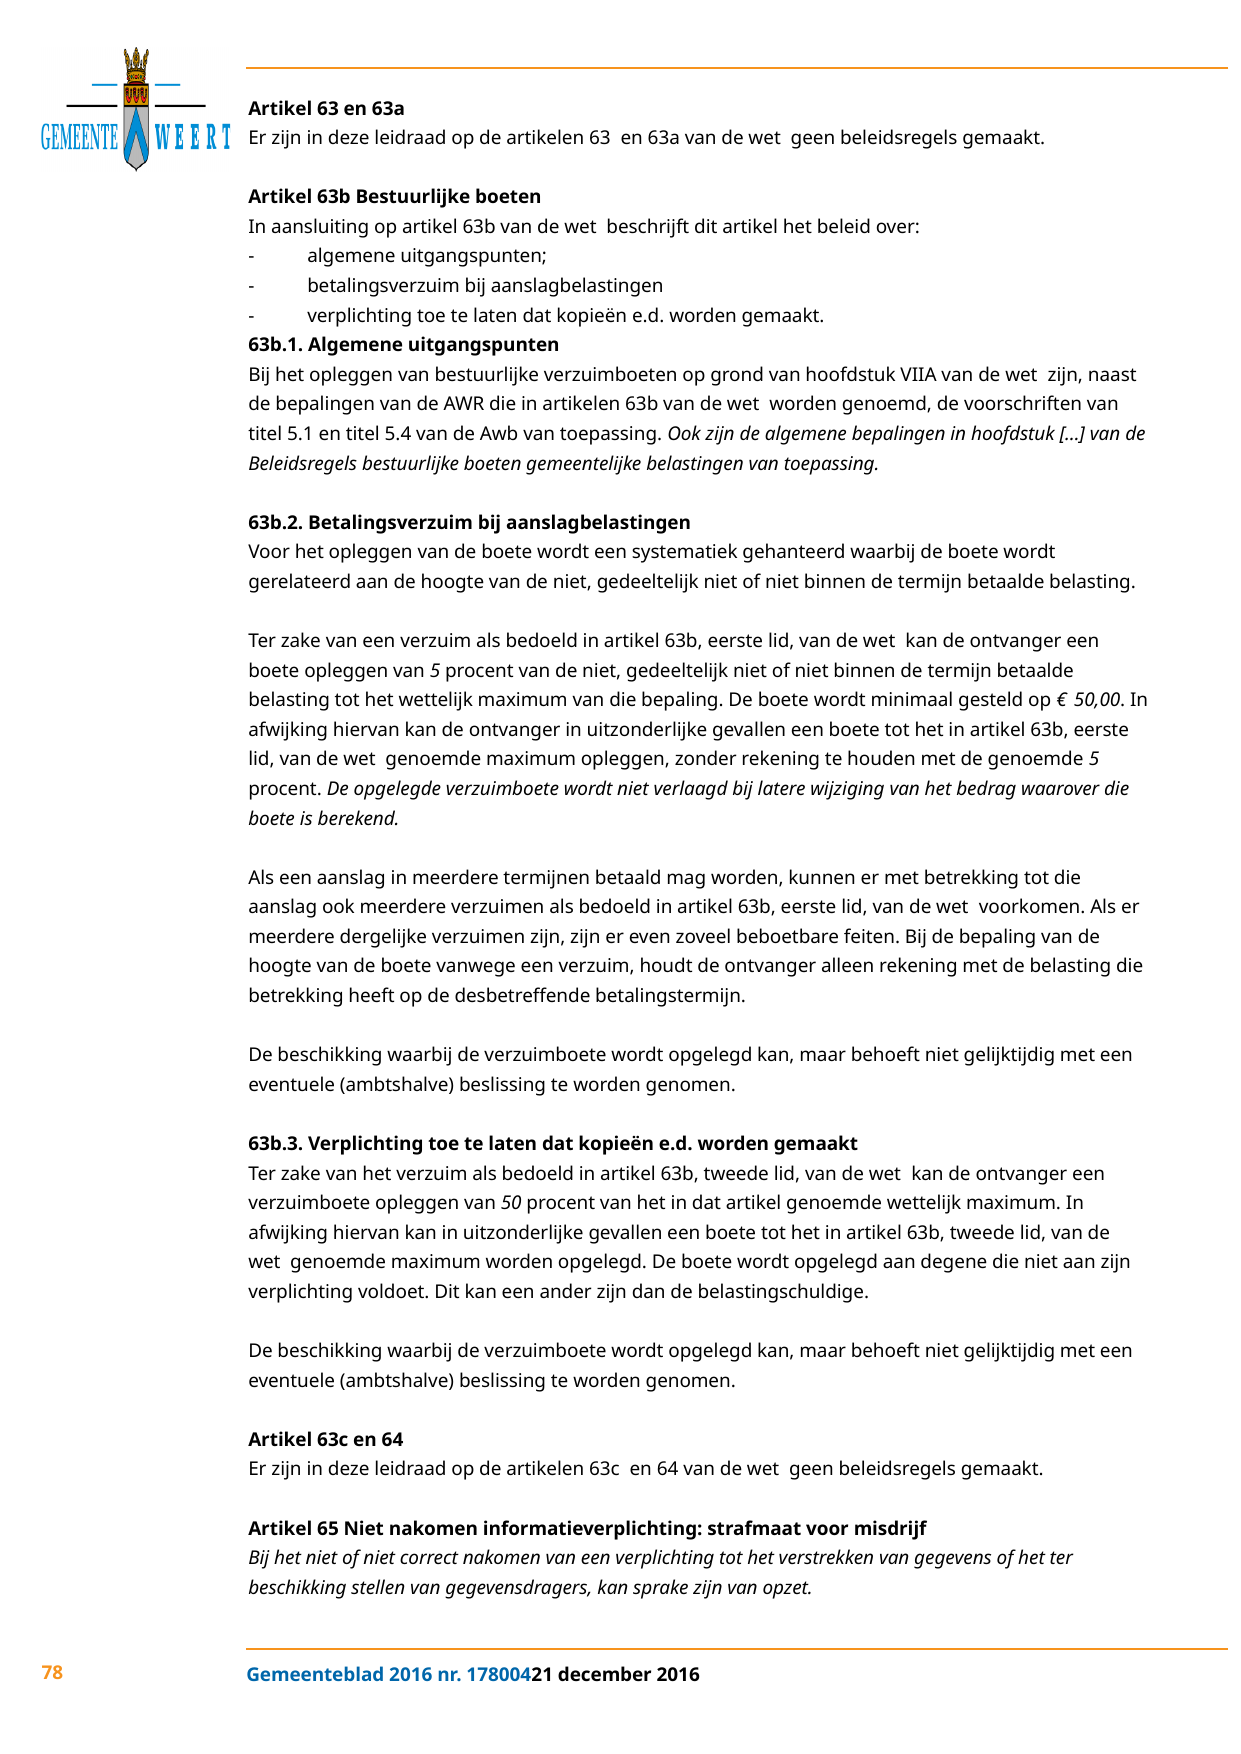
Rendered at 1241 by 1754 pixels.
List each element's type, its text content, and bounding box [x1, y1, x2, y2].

text Ter zake van een verzuim als bedoeld in artikel 63b, eerste lid, van de wet kan de ontvanger een boete opleggen van 5 procent van de niet, gedeeltelijk niet of niet binnen de termijn betaalde belasting tot het wettelijk maximum van die bepaling. De boete wordt minimaal gesteld op € 50,00. In afwijking hiervan kan de ontvanger in uitzonderlijke gevallen een boete tot het in artikel 63b, eerste lid, van de wet genoemde maximum opleggen, zonder rekening te houden met de genoemde 5 procent. De opgelegde verzuimboete wordt niet verlaagd bij latere wijziging van het bedrag waarover die boete is berekend. [248, 627, 1152, 831]
text Artikel 65 Niet nakomen informatieverplichting: strafmaat voor misdrijf [248, 1515, 1152, 1541]
text Ter zake van het verzuim als bedoeld in artikel 63b, tweede lid, van de wet kan de ontvanger een verzuimboete opleggen van 50 procent van het in dat artikel genoemde wettelijk maximum. In afwijking hiervan kan in uitzonderlijke gevallen een boete tot het in artikel 63b, tweede lid, van de wet genoemde maximum worden opgelegd. De boete wordt opgelegd aan degene die niet aan zijn verplichting voldoet. Dit kan een ander zijn dan de belastingschuldige. [248, 1160, 1152, 1304]
text Artikel 63b Bestuurlijke boeten [248, 183, 1152, 209]
text Artikel 63 en 63a [248, 95, 1152, 121]
text De beschikking waarbij de verzuimboete wordt opgelegd kan, maar behoeft niet gelijktijdig met een eventuele (ambtshalve) beslissing te worden genomen. [248, 1041, 1152, 1097]
text Artikel 63c en 64 [248, 1426, 1152, 1452]
picture [41, 47, 231, 172]
text 63b.2. Betalingsverzuim bij aanslagbelastingen [248, 509, 1152, 535]
list algemene uitgangspunten; [248, 243, 1152, 268]
text 63b.3. Verplichting toe te laten dat kopieën e.d. worden gemaakt [248, 1130, 1152, 1156]
text Er zijn in deze leidraad op de artikelen 63 en 63a van de wet geen beleidsregels gemaakt. [248, 124, 1152, 150]
list betalingsverzuim bij aanslagbelastingen [248, 272, 1152, 298]
list verplichting toe te laten dat kopieën e.d. worden gemaakt. [248, 302, 1152, 328]
text In aansluiting op artikel 63b van de wet beschrijft dit artikel het beleid over: [248, 213, 1152, 239]
text 63b.1. Algemene uitgangspunten [248, 331, 1152, 357]
text Er zijn in deze leidraad op de artikelen 63c en 64 van de wet geen beleidsregels gemaakt. [248, 1456, 1152, 1481]
text Bij het niet of niet correct nakomen van een verplichting tot het verstrekken van gegevens of het ter beschikking stellen van gegevensdragers, kan sprake zijn van opzet. [248, 1544, 1152, 1600]
text De beschikking waarbij de verzuimboete wordt opgelegd kan, maar behoeft niet gelijktijdig met een eventuele (ambtshalve) beslissing te worden genomen. [248, 1337, 1152, 1393]
text Bij het opleggen van bestuurlijke verzuimboeten op grond van hoofdstuk VIIA van de wet zijn, naast de bepalingen van de AWR die in artikelen 63b van de wet worden genoemd, de voorschriften van titel 5.1 en titel 5.4 van de Awb van toepassing. Ook zijn de algemene bepalingen in hoofdstuk […] van de Beleidsregels bestuurlijke boeten gemeentelijke belastingen van toepassing. [248, 361, 1152, 476]
text Voor het opleggen van de boete wordt een systematiek gehanteerd waarbij de boete wordt gerelateerd aan de hoogte van de niet, gedeeltelijk niet of niet binnen de termijn betaalde belasting. [248, 538, 1152, 594]
text Als een aanslag in meerdere termijnen betaald mag worden, kunnen er met betrekking tot die aanslag ook meerdere verzuimen als bedoeld in artikel 63b, eerste lid, van de wet voorkomen. Als er meerdere dergelijke verzuimen zijn, zijn er even zoveel beboetbare feiten. Bij de bepaling van de hoogte van de boete vanwege een verzuim, houdt de ontvanger alleen rekening met de belasting die betrekking heeft op de desbetreffende betalingstermijn. [248, 864, 1152, 1008]
